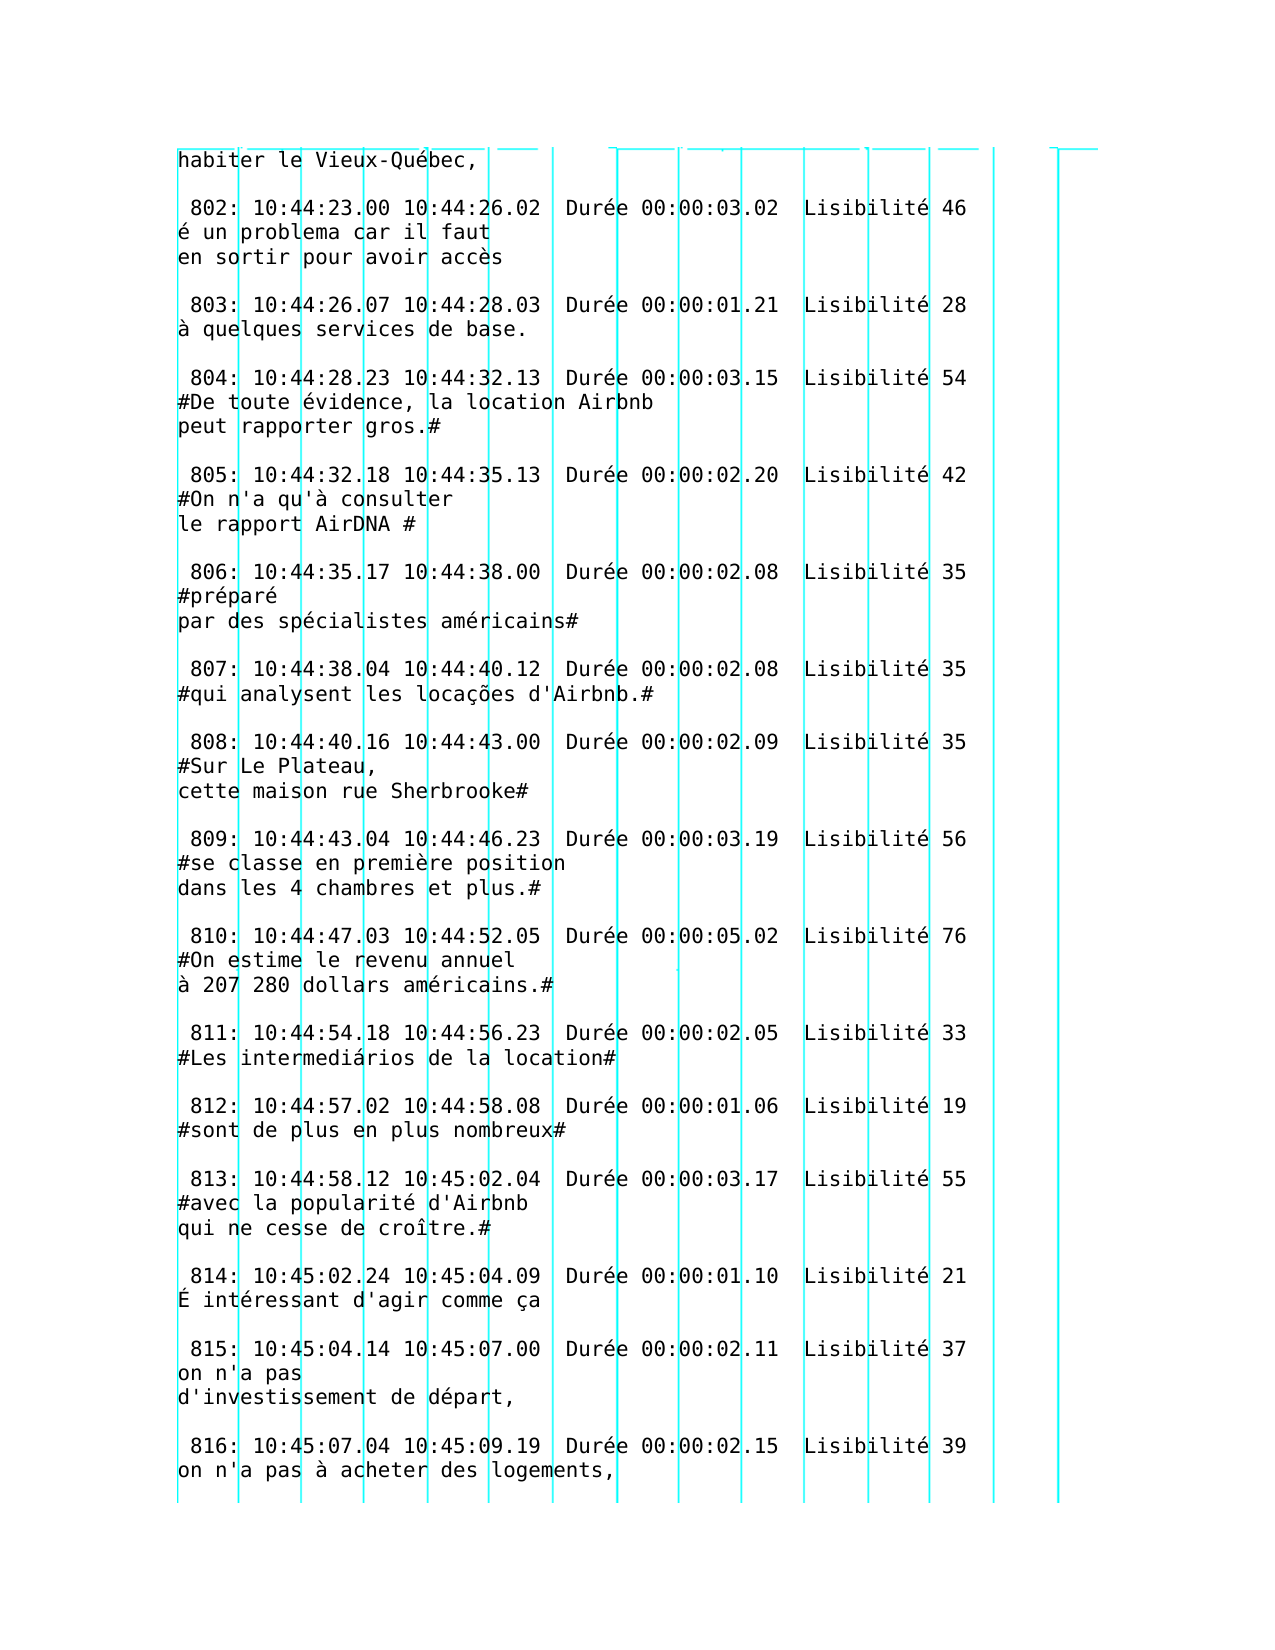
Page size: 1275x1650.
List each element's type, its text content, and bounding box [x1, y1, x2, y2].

text 802: 10:44:23.00 10:44:26.02 Durée 00:00:03.02 Lisibilité 46 [177, 196, 1098, 220]
text 803: 10:44:26.07 10:44:28.03 Durée 00:00:01.21 Lisibilité 28 [177, 293, 1098, 317]
text 812: 10:44:57.02 10:44:58.08 Durée 00:00:01.06 Lisibilité 19 [177, 1094, 1098, 1118]
text 807: 10:44:38.04 10:44:40.12 Durée 00:00:02.08 Lisibilité 35 [177, 657, 1098, 682]
text 806: 10:44:35.17 10:44:38.00 Durée 00:00:02.08 Lisibilité 35 [177, 560, 1098, 584]
text #avec la popularité d'Airbnb [177, 1191, 1098, 1216]
text #On estime le revenu annuel [177, 948, 1098, 973]
text le rapport AirDNA # [177, 512, 1098, 536]
text 810: 10:44:47.03 10:44:52.05 Durée 00:00:05.02 Lisibilité 76 [177, 924, 1098, 948]
text qui ne cesse de croître.# [177, 1216, 1098, 1240]
text 808: 10:44:40.16 10:44:43.00 Durée 00:00:02.09 Lisibilité 35 [177, 730, 1098, 754]
text d'investissement de départ, [177, 1385, 1098, 1410]
text #Sur Le Plateau, [177, 754, 1098, 779]
text #Les intermediários de la location# [177, 1046, 1098, 1070]
text #De toute évidence, la location Airbnb [177, 390, 1098, 414]
text 809: 10:44:43.04 10:44:46.23 Durée 00:00:03.19 Lisibilité 56 [177, 827, 1098, 851]
text #préparé [177, 584, 1098, 609]
text #se classe en première position [177, 851, 1098, 876]
text on n'a pas [177, 1361, 1098, 1385]
text à quelques services de base. [177, 317, 1098, 342]
text #qui analysent les locações d'Airbnb.# [177, 682, 1098, 706]
text habiter le Vieux-Québec, [177, 148, 1098, 172]
text 816: 10:45:07.04 10:45:09.19 Durée 00:00:02.15 Lisibilité 39 [177, 1434, 1098, 1458]
text é un problema car il faut [177, 220, 1098, 245]
picture [177, 147, 1098, 1503]
text 811: 10:44:54.18 10:44:56.23 Durée 00:00:02.05 Lisibilité 33 [177, 1021, 1098, 1046]
text dans les 4 chambres et plus.# [177, 876, 1098, 900]
text 804: 10:44:28.23 10:44:32.13 Durée 00:00:03.15 Lisibilité 54 [177, 366, 1098, 390]
text É intéressant d'agir comme ça [177, 1288, 1098, 1313]
text à 207 280 dollars américains.# [177, 973, 1098, 997]
text on n'a pas à acheter des logements, [177, 1458, 1098, 1482]
text par des spécialistes américains# [177, 609, 1098, 633]
text 815: 10:45:04.14 10:45:07.00 Durée 00:00:02.11 Lisibilité 37 [177, 1337, 1098, 1361]
text #On n'a qu'à consulter [177, 487, 1098, 512]
text cette maison rue Sherbrooke# [177, 779, 1098, 803]
text 814: 10:45:02.24 10:45:04.09 Durée 00:00:01.10 Lisibilité 21 [177, 1264, 1098, 1288]
text #sont de plus en plus nombreux# [177, 1118, 1098, 1143]
text peut rapporter gros.# [177, 414, 1098, 439]
text 813: 10:44:58.12 10:45:02.04 Durée 00:00:03.17 Lisibilité 55 [177, 1167, 1098, 1191]
text 805: 10:44:32.18 10:44:35.13 Durée 00:00:02.20 Lisibilité 42 [177, 463, 1098, 487]
text en sortir pour avoir accès [177, 245, 1098, 269]
